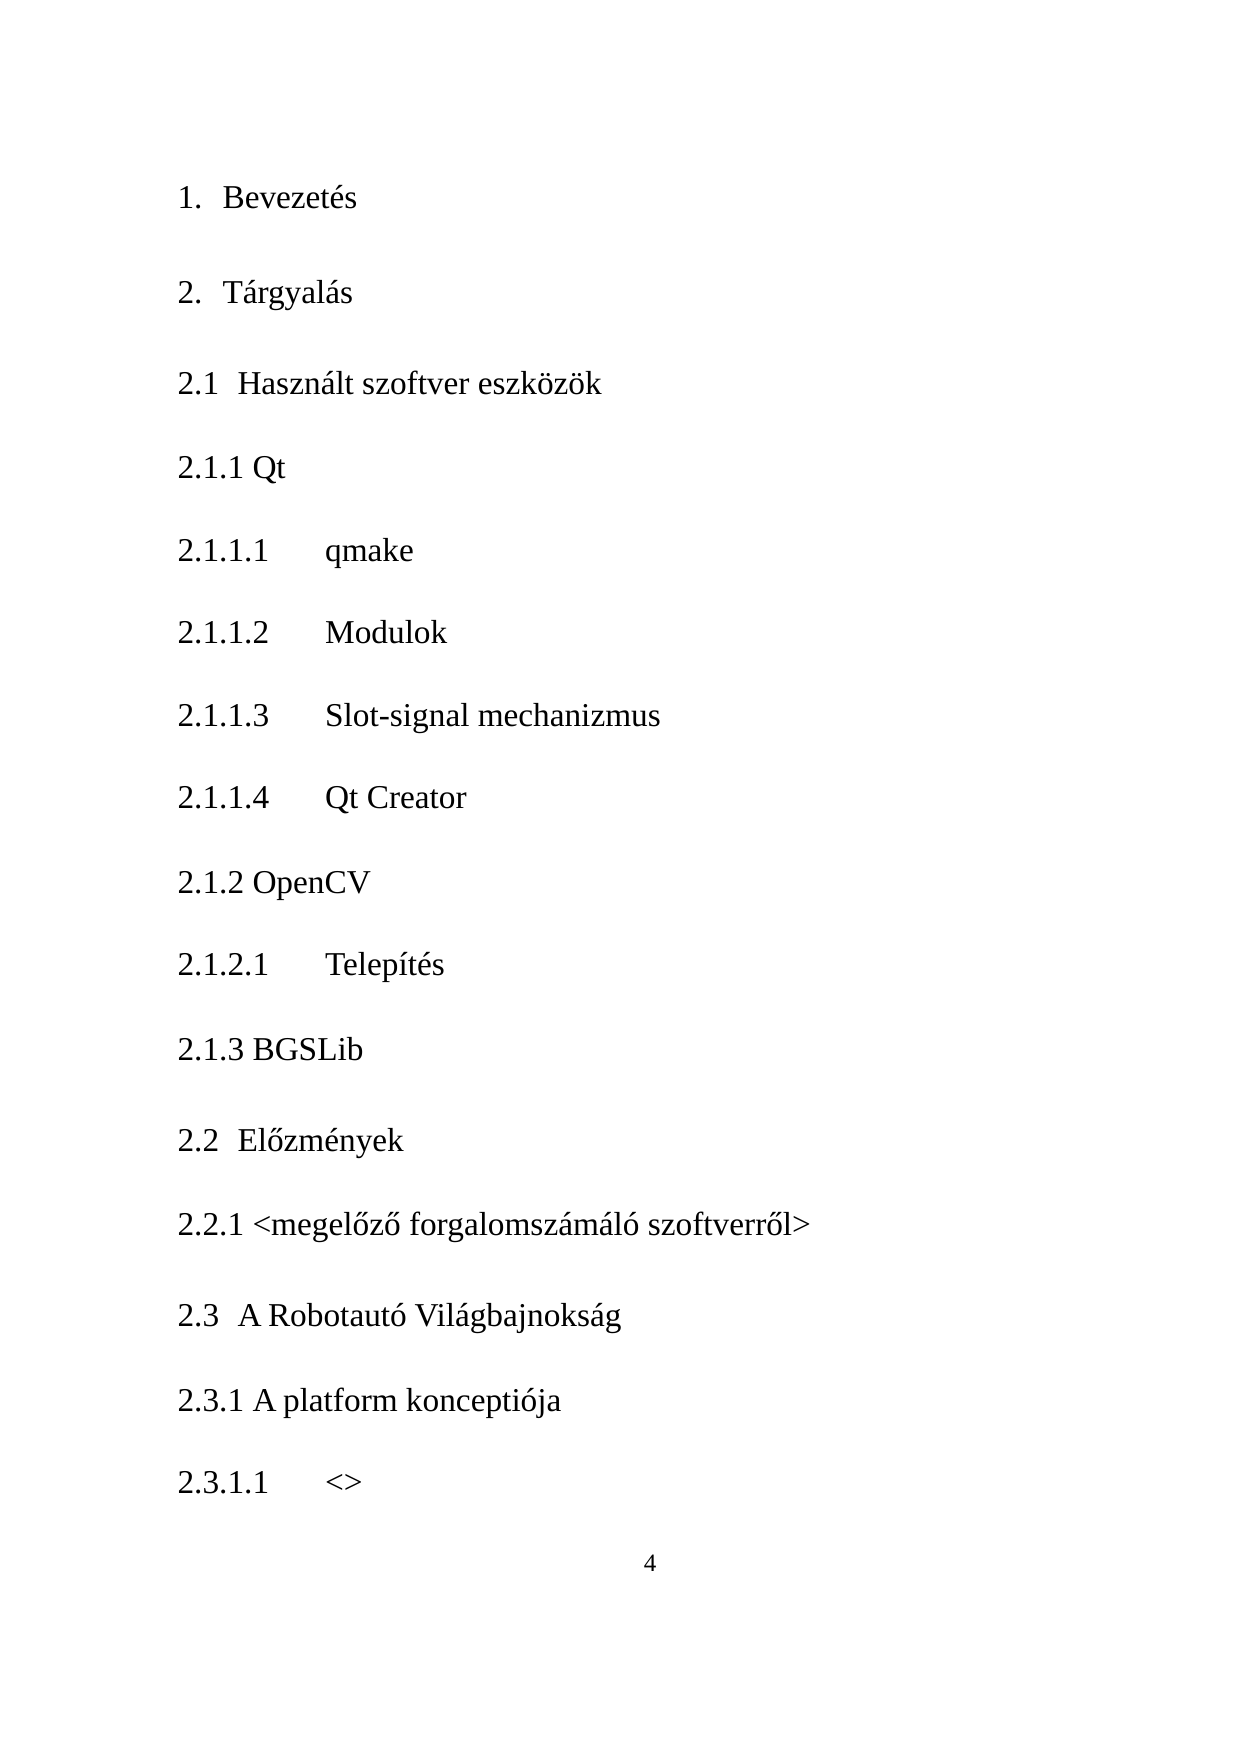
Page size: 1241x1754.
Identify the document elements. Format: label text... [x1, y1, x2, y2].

subtitle Modulok [177, 613, 1122, 651]
subtitle qmake [177, 530, 1122, 568]
subtitle <> [177, 1463, 1122, 1501]
subtitle Tárgyalás [177, 272, 1122, 311]
subtitle Telepítés [177, 945, 1122, 983]
subtitle <megelőző forgalomszámáló szoftverről> [177, 1205, 1122, 1243]
subtitle A Robotautó Világbajnokság [177, 1296, 1122, 1334]
subtitle Bevezetés [177, 177, 1122, 216]
subtitle A platform konceptiója [177, 1380, 1122, 1418]
subtitle Qt Creator [177, 778, 1122, 816]
subtitle OpenCV [177, 862, 1122, 901]
subtitle Használt szoftver eszközök [177, 363, 1122, 401]
subtitle BGSLib [177, 1029, 1122, 1068]
subtitle Qt [177, 448, 1122, 486]
subtitle Slot-signal mechanizmus [177, 695, 1122, 733]
subtitle Előzmények [177, 1120, 1122, 1158]
